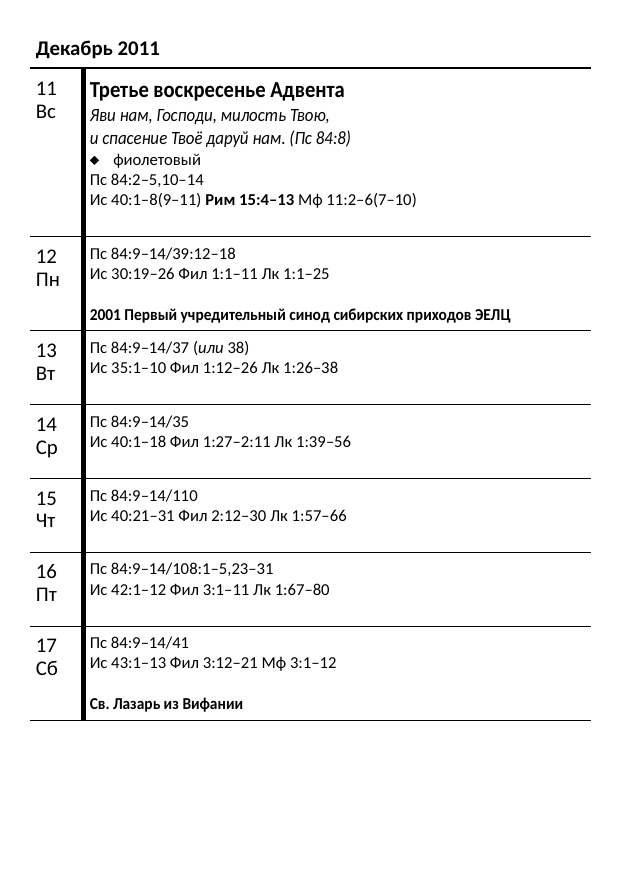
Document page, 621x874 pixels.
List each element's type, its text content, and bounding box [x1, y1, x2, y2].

table_cell Пс 84:9–14/41 Ис 43:1–13 Фил 3:12–21 Мф 3:1–12 Св. Лазарь из Вифании [86, 627, 591, 720]
table_cell 16 Пт [30, 553, 81, 626]
table_cell Пс 84:9–14/35 Ис 40:1–18 Фил 1:27–2:11 Лк 1:39–56 [86, 405, 591, 478]
table_cell Третье воскресенье Адвента Яви нам, Господи, милость Твою, и спасение Твоё даруй нам. (Пс 84:8) фиолетовый Пс 84:2–5,10–14 Ис 40:1–8(9–11) Рим 15:4–13 Мф 11:2–6(7–10) [86, 69, 591, 236]
table_cell 12 Пн [30, 237, 81, 330]
table_cell Пс 84:9–14/37 (или 38) Ис 35:1–10 Фил 1:12–26 Лк 1:26–38 [86, 331, 591, 404]
table_cell 15 Чт [30, 479, 81, 552]
table_header Декабрь 2011 [30, 30, 591, 67]
table_cell Пс 84:9–14/108:1–5,23–31 Ис 42:1–12 Фил 3:1–11 Лк 1:67–80 [86, 553, 591, 626]
table_cell Пс 84:9–14/39:12–18 Ис 30:19–26 Фил 1:1–11 Лк 1:1–25 2001 Первый учредительный синод сибирских приходов ЭЕЛЦ [86, 237, 591, 330]
table_cell 11 Вс [30, 69, 81, 236]
table_cell Пс 84:9–14/110 Ис 40:21–31 Фил 2:12–30 Лк 1:57–66 [86, 479, 591, 552]
table_cell 14 Ср [30, 405, 81, 478]
table_cell 13 Вт [30, 331, 81, 404]
table_cell 17 Сб [30, 627, 81, 720]
